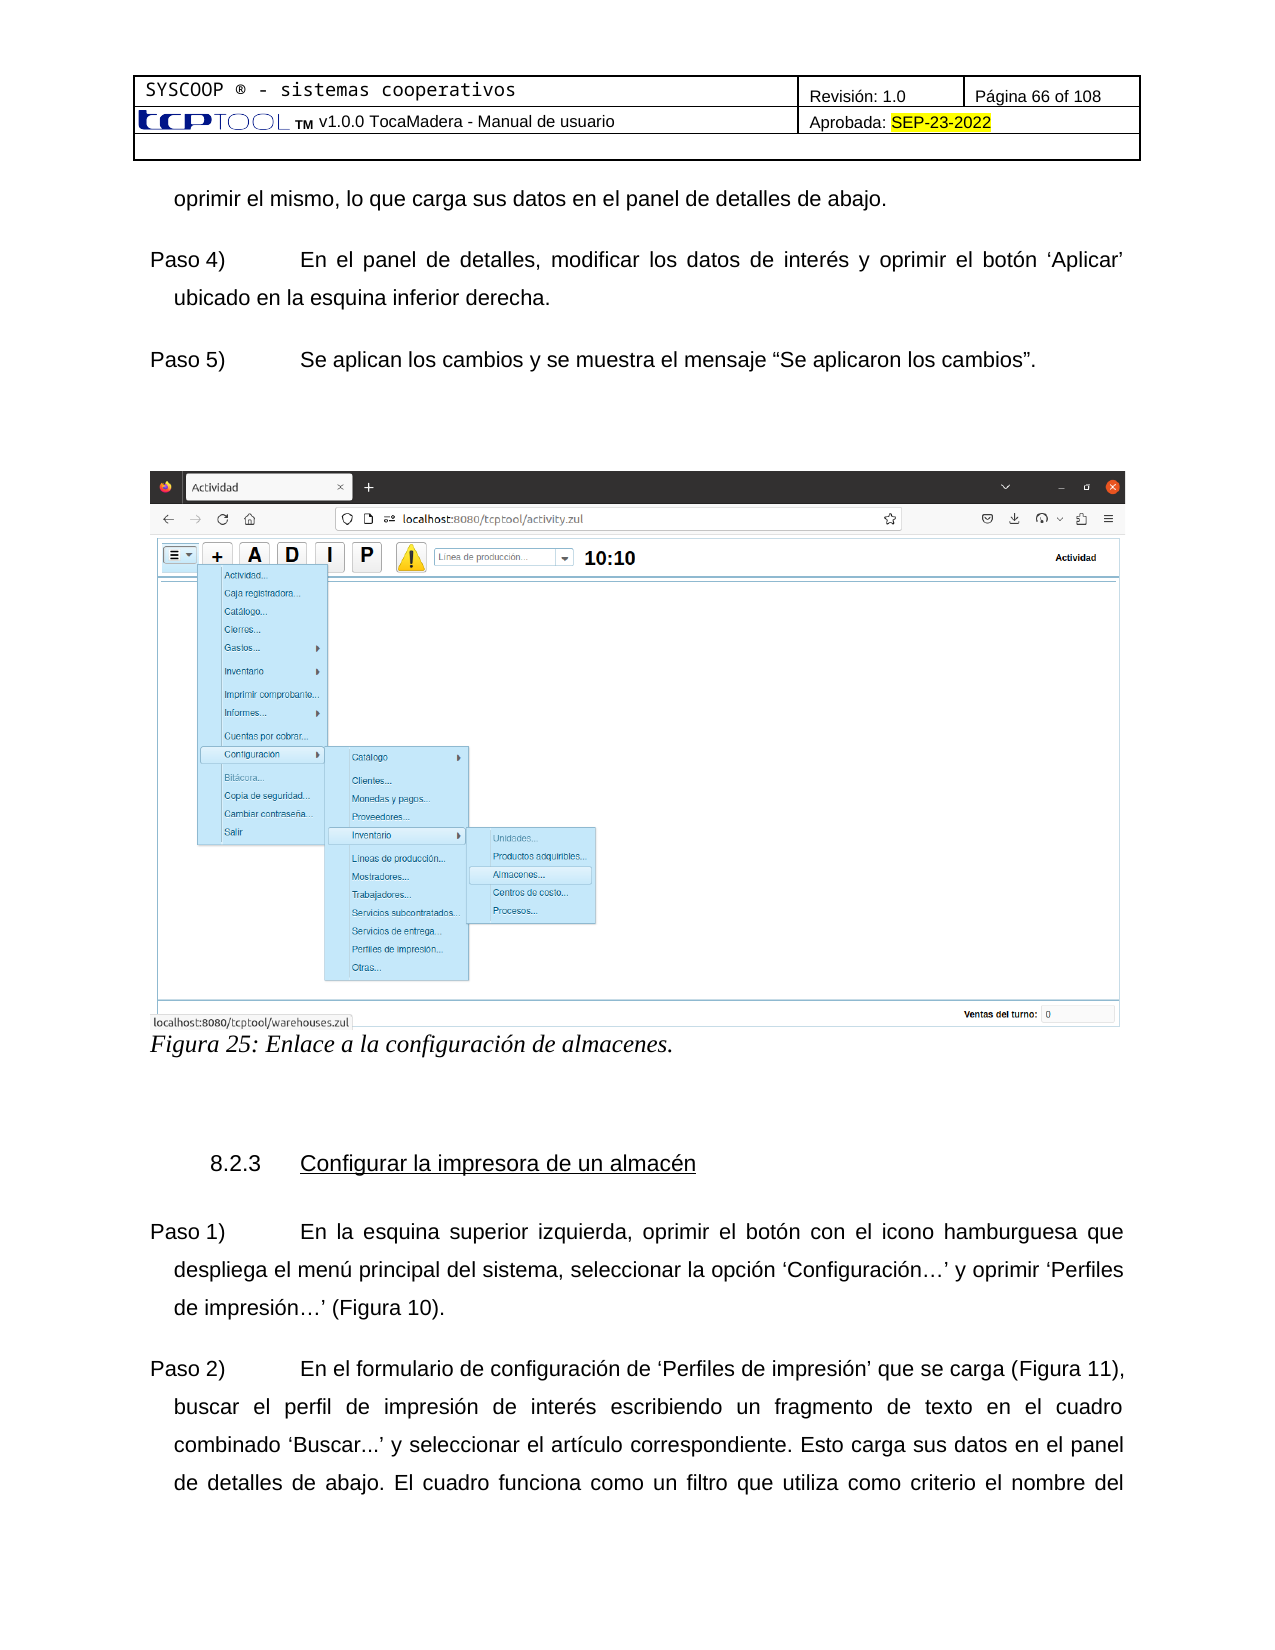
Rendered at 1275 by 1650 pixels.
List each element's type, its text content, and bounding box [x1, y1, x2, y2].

picture [150, 471, 1125, 1030]
picture [138, 110, 290, 130]
list En el panel de detalles, modificar los datos de interés y oprimir el botón ‘Aplicar’ ubicado en la esquina inferior derecha. [150, 247, 1125, 310]
list oprimir el mismo, lo que carga sus datos en el panel de detalles de abajo. [150, 186, 1125, 211]
subtitle Configurar la impresora de un almacén [210, 1150, 1125, 1177]
list En la esquina superior izquierda, oprimir el botón con el icono hamburguesa que despliega el menú principal del sistema, seleccionar la opción ‘Configuración…’ y oprimir ‘Perfiles de impresión…’ (Figura 10). [150, 1219, 1125, 1319]
list En el formulario de configuración de ‘Perfiles de impresión’ que se carga (Figura 11), buscar el perfil de impresión de interés escribiendo un fragmento de texto en el cuadro combinado ‘Buscar...’ y seleccionar el artículo correspondiente. Esto carga sus datos en el panel de detalles de abajo. El cuadro funciona como un filtro que utiliza como criterio el nombre del [150, 1356, 1125, 1495]
list Se aplican los cambios y se muestra el mensaje “Se aplicaron los cambios”. [150, 347, 1125, 372]
text Figura 25: Enlace a la configuración de almacenes. [150, 1030, 1125, 1058]
